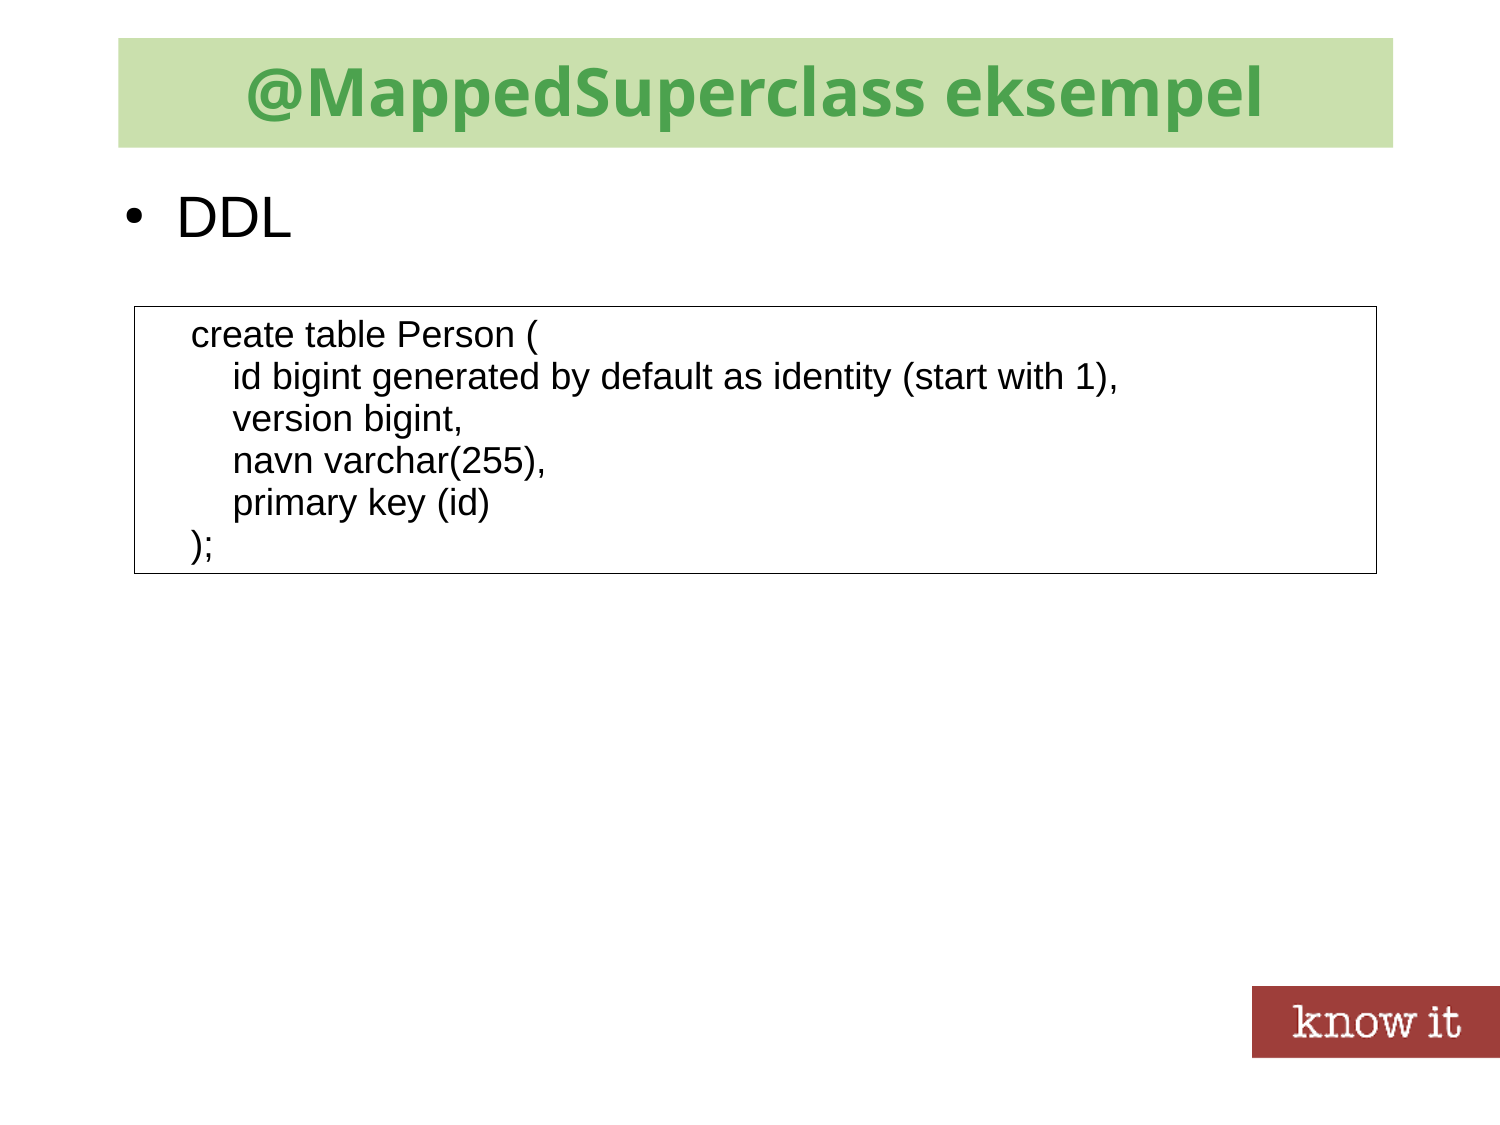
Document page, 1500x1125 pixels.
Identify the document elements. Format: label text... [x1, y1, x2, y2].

text_box @MappedSuperclass eksempel [118, 38, 1394, 148]
list DDL [105, 184, 1365, 250]
picture [1252, 986, 1500, 1058]
text_box create table Person ( id bigint generated by default as identity (start with 1), version bigint, navn varchar(255), primary key (id) ); [134, 306, 1377, 559]
